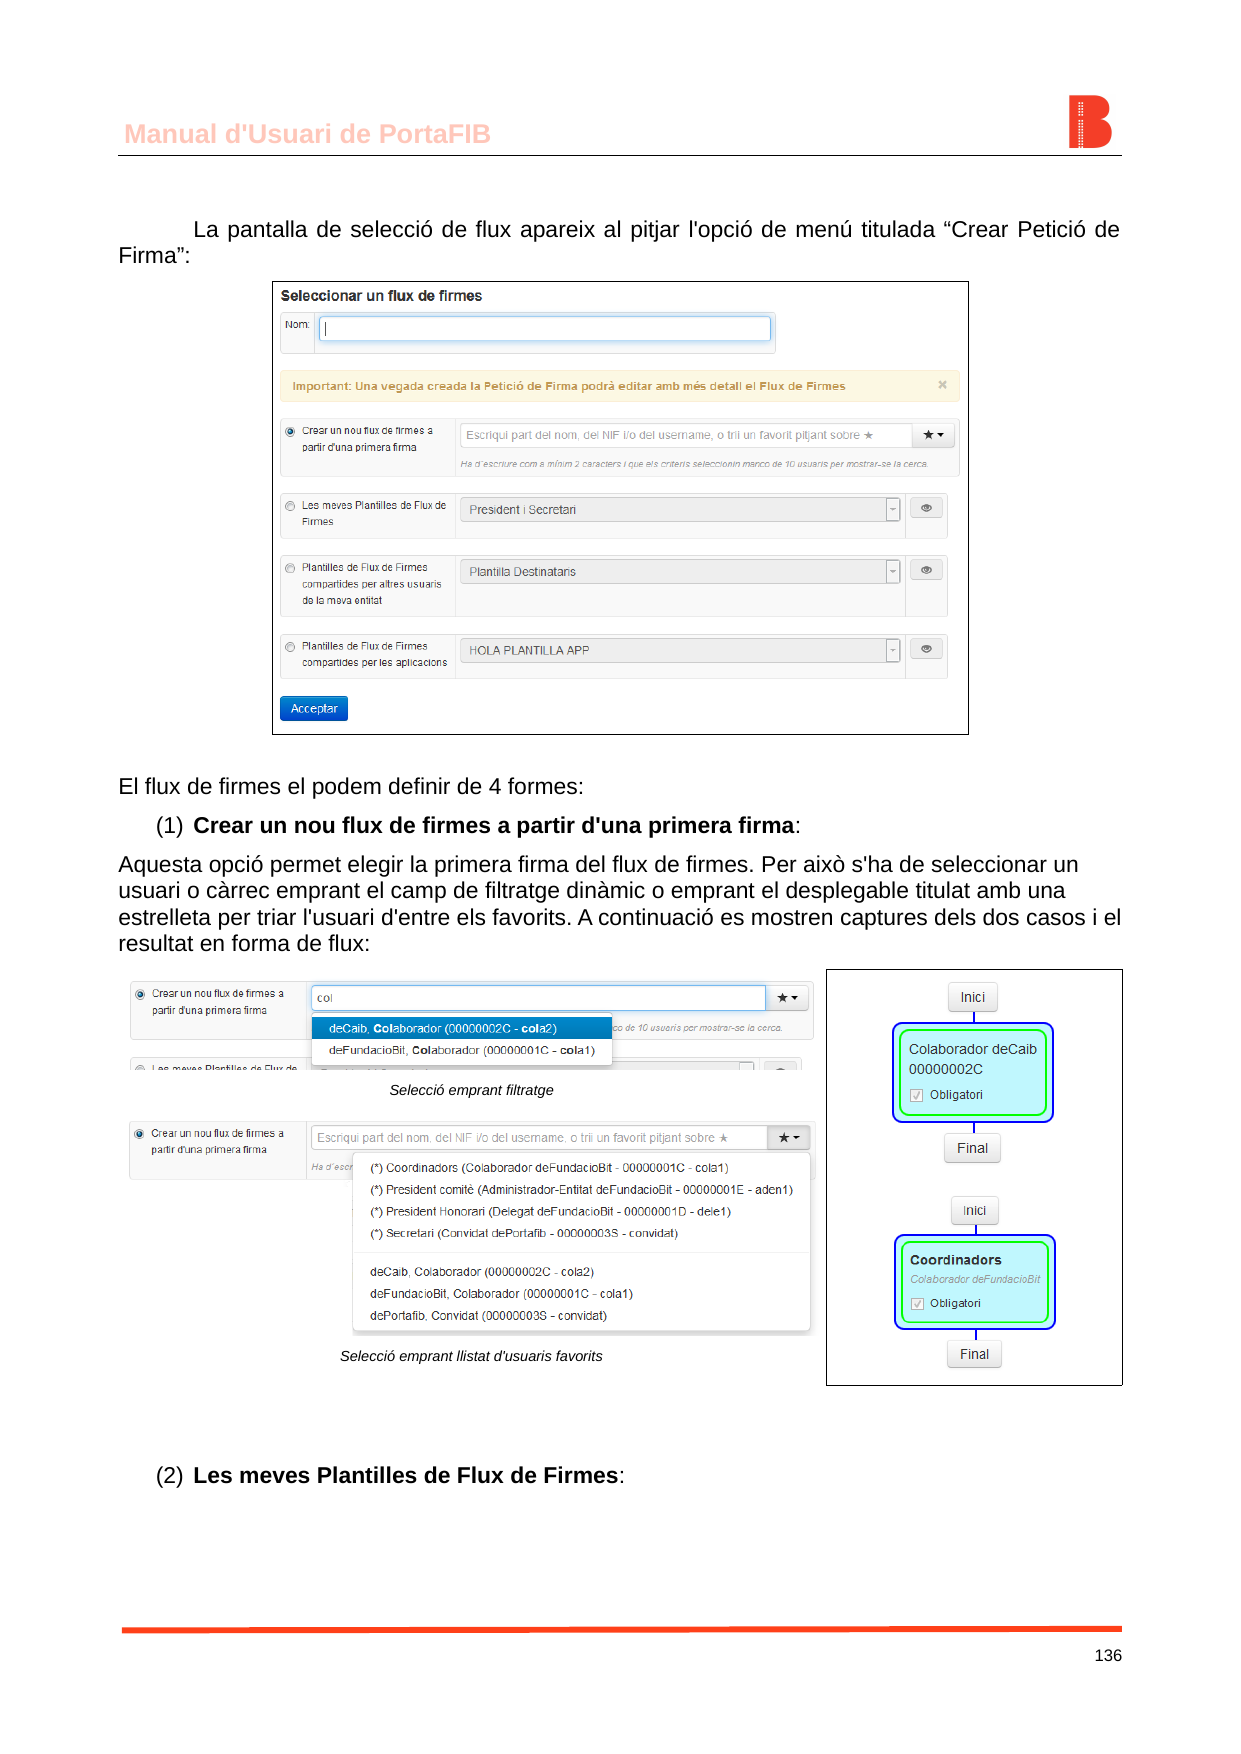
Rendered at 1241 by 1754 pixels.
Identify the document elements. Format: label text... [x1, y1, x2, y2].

picture [123, 1111, 821, 1336]
table_header [827, 970, 1122, 1384]
list Crear un nou flux de firmes a partir d'una primera firma: [156, 812, 1122, 838]
picture [1063, 94, 1117, 150]
picture [123, 974, 821, 1070]
text La pantalla de selecció de flux apareix al pitjar l'opció de menú titulada “Crear Petició de Firma”: [118, 216, 1122, 268]
list Les meves Plantilles de Flux de Firmes: [156, 1462, 1122, 1489]
text Aquesta opció permet elegir la primera firma del flux de firmes. Per això s'ha de seleccionar un usuari o càrrec emprant el camp de filtratge dinàmic o emprant el desplegable titulat amb una estrelleta per triar l'usuari d'entre els favorits. A continuació es mostren captures dels dos casos i el resultat en forma de flux: [118, 851, 1122, 956]
picture [885, 1188, 1063, 1379]
picture [274, 283, 966, 732]
text El flux de firmes el podem definir de 4 formes: [118, 773, 1122, 799]
picture [881, 974, 1061, 1170]
table_header Selecció emprant filtratge Selecció emprant llistat d'usuaris favorits [118, 969, 826, 1384]
